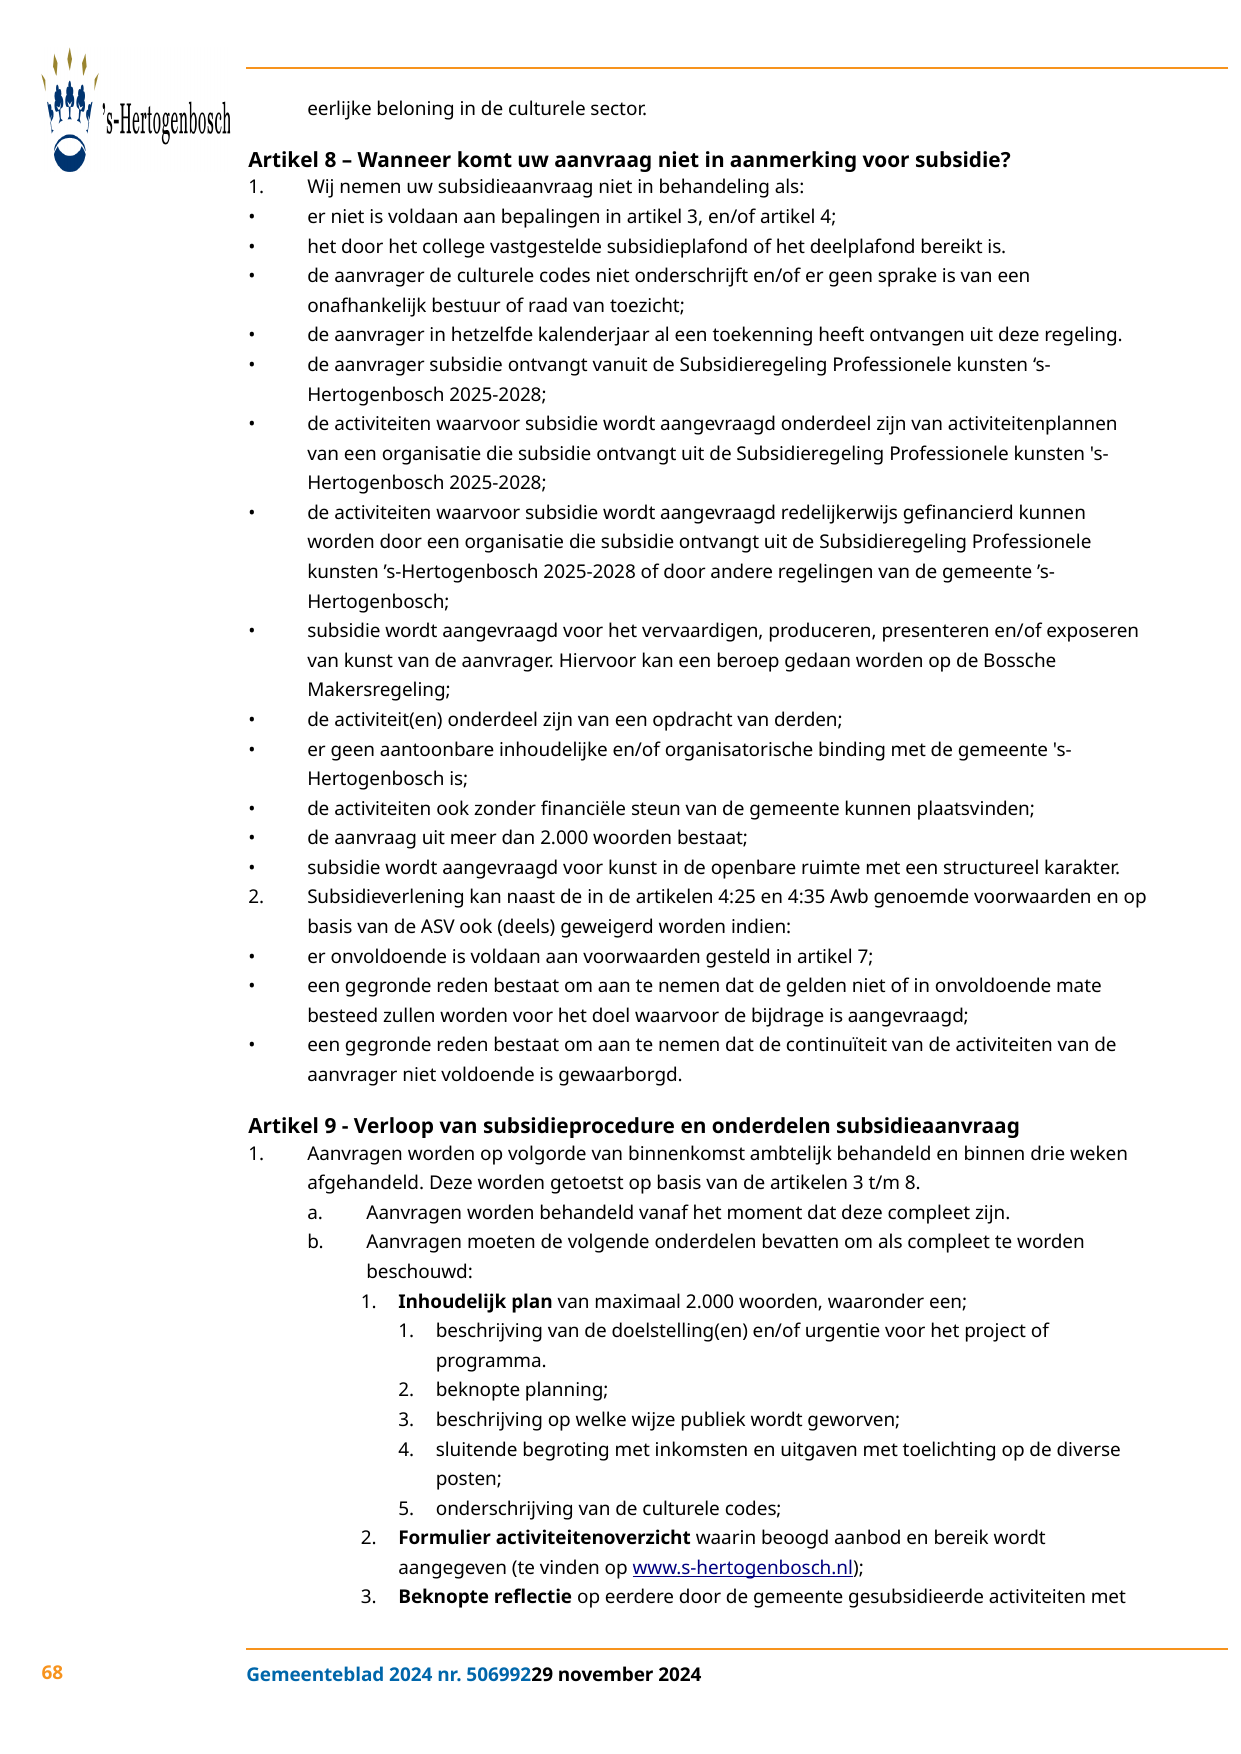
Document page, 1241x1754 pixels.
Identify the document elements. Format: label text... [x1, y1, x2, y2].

list onderschrijving van de culturele codes; [398, 1495, 1152, 1521]
list er geen aantoonbare inhoudelijke en/of organisatorische binding met de gemeente 's-Hertogenbosch is; [248, 736, 1152, 791]
list subsidie wordt aangevraagd voor kunst in de openbare ruimte met een structureel karakter. [248, 854, 1152, 880]
list subsidie wordt aangevraagd voor het vervaardigen, produceren, presenteren en/of exposeren van kunst van de aanvrager. Hiervoor kan een beroep gedaan worden op de Bossche Makersregeling; [248, 617, 1152, 702]
list de aanvrager in hetzelfde kalenderjaar al een toekenning heeft ontvangen uit deze regeling. [248, 322, 1152, 347]
list de activiteiten waarvoor subsidie wordt aangevraagd redelijkerwijs gefinancierd kunnen worden door een organisatie die subsidie ontvangt uit de Subsidieregeling Professionele kunsten ’s-Hertogenbosch 2025-2028 of door andere regelingen van de gemeente ’s-Hertogenbosch; [248, 499, 1152, 613]
list er onvoldoende is voldaan aan voorwaarden gesteld in artikel 7; [248, 943, 1152, 968]
list Aanvragen worden behandeld vanaf het moment dat deze compleet zijn. [307, 1199, 1152, 1225]
list Wij nemen uw subsidieaanvraag niet in behandeling als: [248, 174, 1152, 199]
list beknopte planning; [398, 1377, 1152, 1402]
list de activiteiten waarvoor subsidie wordt aangevraagd onderdeel zijn van activiteitenplannen van een organisatie die subsidie ontvangt uit de Subsidieregeling Professionele kunsten 's-Hertogenbosch 2025-2028; [248, 410, 1152, 495]
list Aanvragen worden op volgorde van binnenkomst ambtelijk behandeld en binnen drie weken afgehandeld. Deze worden getoetst op basis van de artikelen 3 t/m 8. [248, 1140, 1152, 1195]
list de activiteit(en) onderdeel zijn van een opdracht van derden; [248, 706, 1152, 732]
list Aanvragen moeten de volgende onderdelen bevatten om als compleet te worden beschouwd: [307, 1229, 1152, 1284]
list Subsidieverlening kan naast de in de artikelen 4:25 en 4:35 Awb genoemde voorwaarden en op basis van de ASV ook (deels) geweigerd worden indien: [248, 884, 1152, 939]
list Beknopte reflectie op eerdere door de gemeente gesubsidieerde activiteiten met [361, 1584, 1152, 1609]
list Formulier activiteitenoverzicht waarin beoogd aanbod en bereik wordt aangegeven (te vinden op www.s-hertogenbosch.nl); [361, 1524, 1152, 1580]
list het door het college vastgestelde subsidieplafond of het deelplafond bereikt is. [248, 233, 1152, 258]
list sluitende begroting met inkomsten en uitgaven met toelichting op de diverse posten; [398, 1436, 1152, 1491]
list beschrijving op welke wijze publiek wordt geworven; [398, 1406, 1152, 1432]
list er niet is voldaan aan bepalingen in artikel 3, en/of artikel 4; [248, 203, 1152, 229]
list de aanvraag uit meer dan 2.000 woorden bestaat; [248, 824, 1152, 850]
list een gegronde reden bestaat om aan te nemen dat de continuïteit van de activiteiten van de aanvrager niet voldoende is gewaarborgd. [248, 1032, 1152, 1087]
list de activiteiten ook zonder financiële steun van de gemeente kunnen plaatsvinden; [248, 795, 1152, 821]
text Artikel 8 – Wanneer komt uw aanvraag niet in aanmerking voor subsidie? [248, 145, 1152, 174]
picture [41, 47, 231, 172]
list beschrijving van de doelstelling(en) en/of urgentie voor het project of programma. [398, 1317, 1152, 1373]
list de aanvrager de culturele codes niet onderschrijft en/of er geen sprake is van een onafhankelijk bestuur of raad van toezicht; [248, 262, 1152, 318]
text Artikel 9 - Verloop van subsidieprocedure en onderdelen subsidieaanvraag [248, 1112, 1152, 1140]
list eerlijke beloning in de culturele sector. [248, 95, 1152, 121]
list Inhoudelijk plan van maximaal 2.000 woorden, waaronder een; [361, 1288, 1152, 1314]
list een gegronde reden bestaat om aan te nemen dat de gelden niet of in onvoldoende mate besteed zullen worden voor het doel waarvoor de bijdrage is aangevraagd; [248, 972, 1152, 1028]
list de aanvrager subsidie ontvangt vanuit de Subsidieregeling Professionele kunsten ‘s-Hertogenbosch 2025-2028; [248, 351, 1152, 406]
